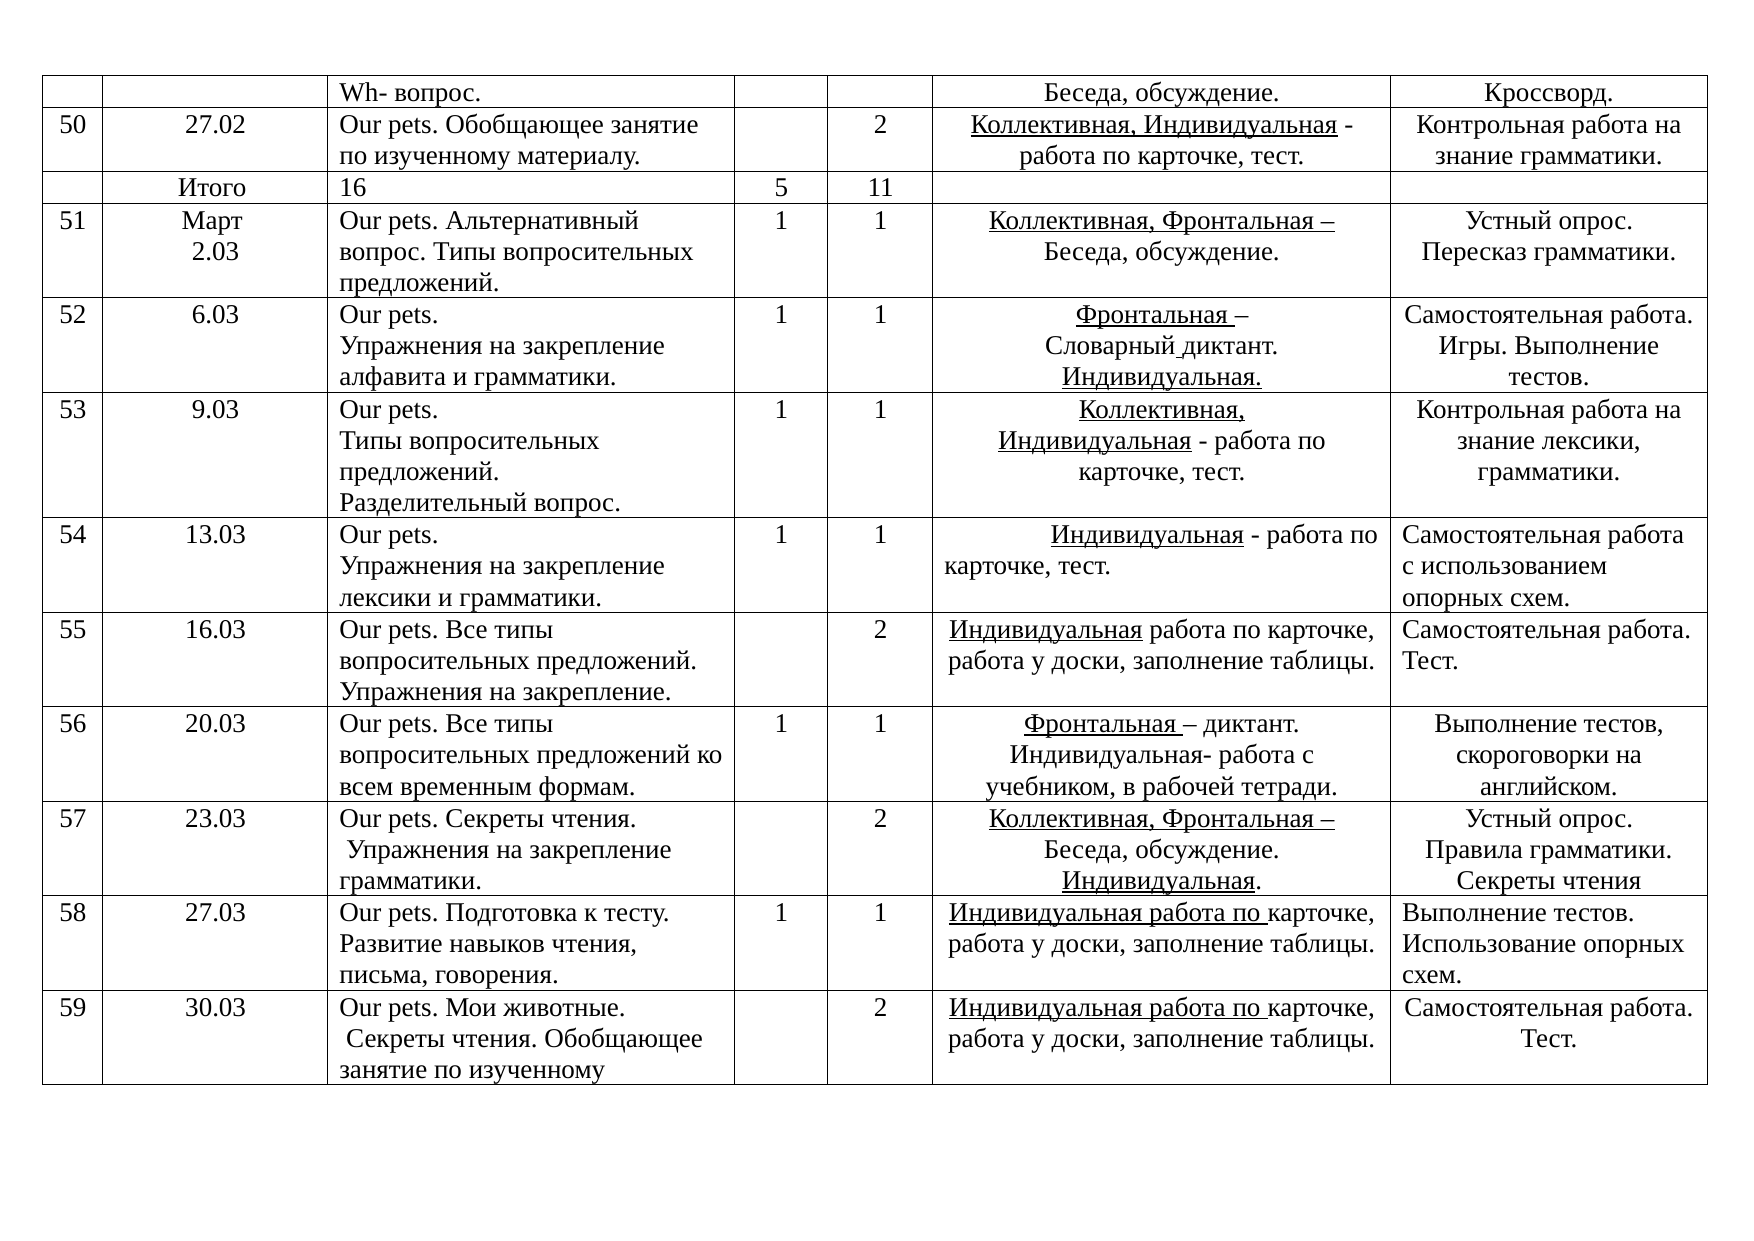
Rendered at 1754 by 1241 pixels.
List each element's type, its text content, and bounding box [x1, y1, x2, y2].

table_cell Самостоятельная работа. Тест. [1391, 613, 1707, 706]
table_cell Самостоятельная работа. Игры. Выполнение тестов. [1391, 298, 1707, 392]
table_cell 50 [43, 108, 102, 171]
table_cell 56 [43, 707, 102, 801]
table_cell Коллективная, Фронтальная – Беседа, обсуждение. Индивидуальная. [933, 802, 1390, 895]
table_cell 11 [828, 172, 932, 203]
table_cell 23.03 [103, 802, 327, 895]
table_cell [735, 108, 827, 171]
table_cell Our pets. Обобщающее занятие по изученному материалу. [328, 108, 734, 171]
table_cell Индивидуальная - работа по карточке, тест. [933, 518, 1390, 612]
table_cell Кроссворд. [1391, 76, 1707, 107]
table_cell 13.03 [103, 518, 327, 612]
table_cell 1 [828, 298, 932, 392]
table_cell 16 [328, 172, 734, 203]
table_cell 1 [735, 204, 827, 297]
table_cell 20.03 [103, 707, 327, 801]
table_cell 1 [735, 298, 827, 392]
table_cell 2 [828, 802, 932, 895]
table_cell Our pets. Все типы вопросительных предложений ко всем временным формам. [328, 707, 734, 801]
table_cell 1 [828, 896, 932, 990]
table_cell Контрольная работа на знание грамматики. [1391, 108, 1707, 171]
table_cell 55 [43, 613, 102, 706]
table_cell Коллективная, Индивидуальная - работа по карточке, тест. [933, 393, 1390, 517]
table_cell 1 [735, 896, 827, 990]
table_cell Март 2.03 [103, 204, 327, 297]
table_cell Устный опрос. Пересказ грамматики. [1391, 204, 1707, 297]
table_cell Индивидуальная работа по карточке, работа у доски, заполнение таблицы. [933, 896, 1390, 990]
table_cell Our pets. Секреты чтения. Упражнения на закрепление грамматики. [328, 802, 734, 895]
table_cell [735, 802, 827, 895]
table_cell Wh- вопрос. [328, 76, 734, 107]
table_cell Our pets. Подготовка к тесту. Развитие навыков чтения, письма, говорения. [328, 896, 734, 990]
table_cell 27.02 [103, 108, 327, 171]
table_cell 2 [828, 108, 932, 171]
table_cell 2 [828, 613, 932, 706]
table_cell Выполнение тестов, скороговорки на английском. [1391, 707, 1707, 801]
table_cell Индивидуальная работа по карточке, работа у доски, заполнение таблицы. [933, 991, 1390, 1084]
table_cell Самостоятельная работа. Тест. [1391, 991, 1707, 1084]
table_cell Our pets. Типы вопросительных предложений. Разделительный вопрос. [328, 393, 734, 517]
table_cell 5 [735, 172, 827, 203]
table_cell [1391, 172, 1707, 203]
table_cell Фронтальная – Словарный диктант. Индивидуальная. [933, 298, 1390, 392]
table_cell Контрольная работа на знание лексики, грамматики. [1391, 393, 1707, 517]
table_cell 54 [43, 518, 102, 612]
table_cell 1 [735, 707, 827, 801]
table_cell 30.03 [103, 991, 327, 1084]
table_cell [43, 172, 102, 203]
table_cell 16.03 [103, 613, 327, 706]
table_cell [735, 991, 827, 1084]
table_cell Our pets. Все типы вопросительных предложений. Упражнения на закрепление. [328, 613, 734, 706]
table_cell Выполнение тестов. Использование опорных схем. [1391, 896, 1707, 990]
table_cell 53 [43, 393, 102, 517]
table_cell 51 [43, 204, 102, 297]
table_cell Коллективная, Фронтальная – Беседа, обсуждение. [933, 204, 1390, 297]
table_cell 1 [828, 707, 932, 801]
table_cell Итого [103, 172, 327, 203]
table_cell 1 [828, 518, 932, 612]
table_cell 1 [735, 518, 827, 612]
table_cell 1 [735, 393, 827, 517]
table_cell [828, 76, 932, 107]
table_cell [735, 613, 827, 706]
table_cell 57 [43, 802, 102, 895]
table_cell Our pets. Упражнения на закрепление лексики и грамматики. [328, 518, 734, 612]
table_cell 2 [828, 991, 932, 1084]
table_cell [43, 76, 102, 107]
table_cell [103, 76, 327, 107]
table_cell [933, 172, 1390, 203]
table_cell 59 [43, 991, 102, 1084]
table_cell Индивидуальная работа по карточке, работа у доски, заполнение таблицы. [933, 613, 1390, 706]
table_cell Фронтальная – диктант. Индивидуальная- работа с учебником, в рабочей тетради. [933, 707, 1390, 801]
table_cell 1 [828, 393, 932, 517]
table_cell Устный опрос. Правила грамматики. Секреты чтения [1391, 802, 1707, 895]
table_cell Our pets. Упражнения на закрепление алфавита и грамматики. [328, 298, 734, 392]
table_cell Our pets. Альтернативный вопрос. Типы вопросительных предложений. [328, 204, 734, 297]
table_cell 52 [43, 298, 102, 392]
table_cell 1 [828, 204, 932, 297]
table_cell Коллективная, Индивидуальная - работа по карточке, тест. [933, 108, 1390, 171]
table_cell 27.03 [103, 896, 327, 990]
table_cell Беседа, обсуждение. [933, 76, 1390, 107]
table_cell Самостоятельная работа с использованием опорных схем. [1391, 518, 1707, 612]
table_cell 58 [43, 896, 102, 990]
table_cell [735, 76, 827, 107]
table_cell 6.03 [103, 298, 327, 392]
table_cell 9.03 [103, 393, 327, 517]
table_cell Our pets. Мои животные. Секреты чтения. Обобщающее занятие по изученному [328, 991, 734, 1084]
